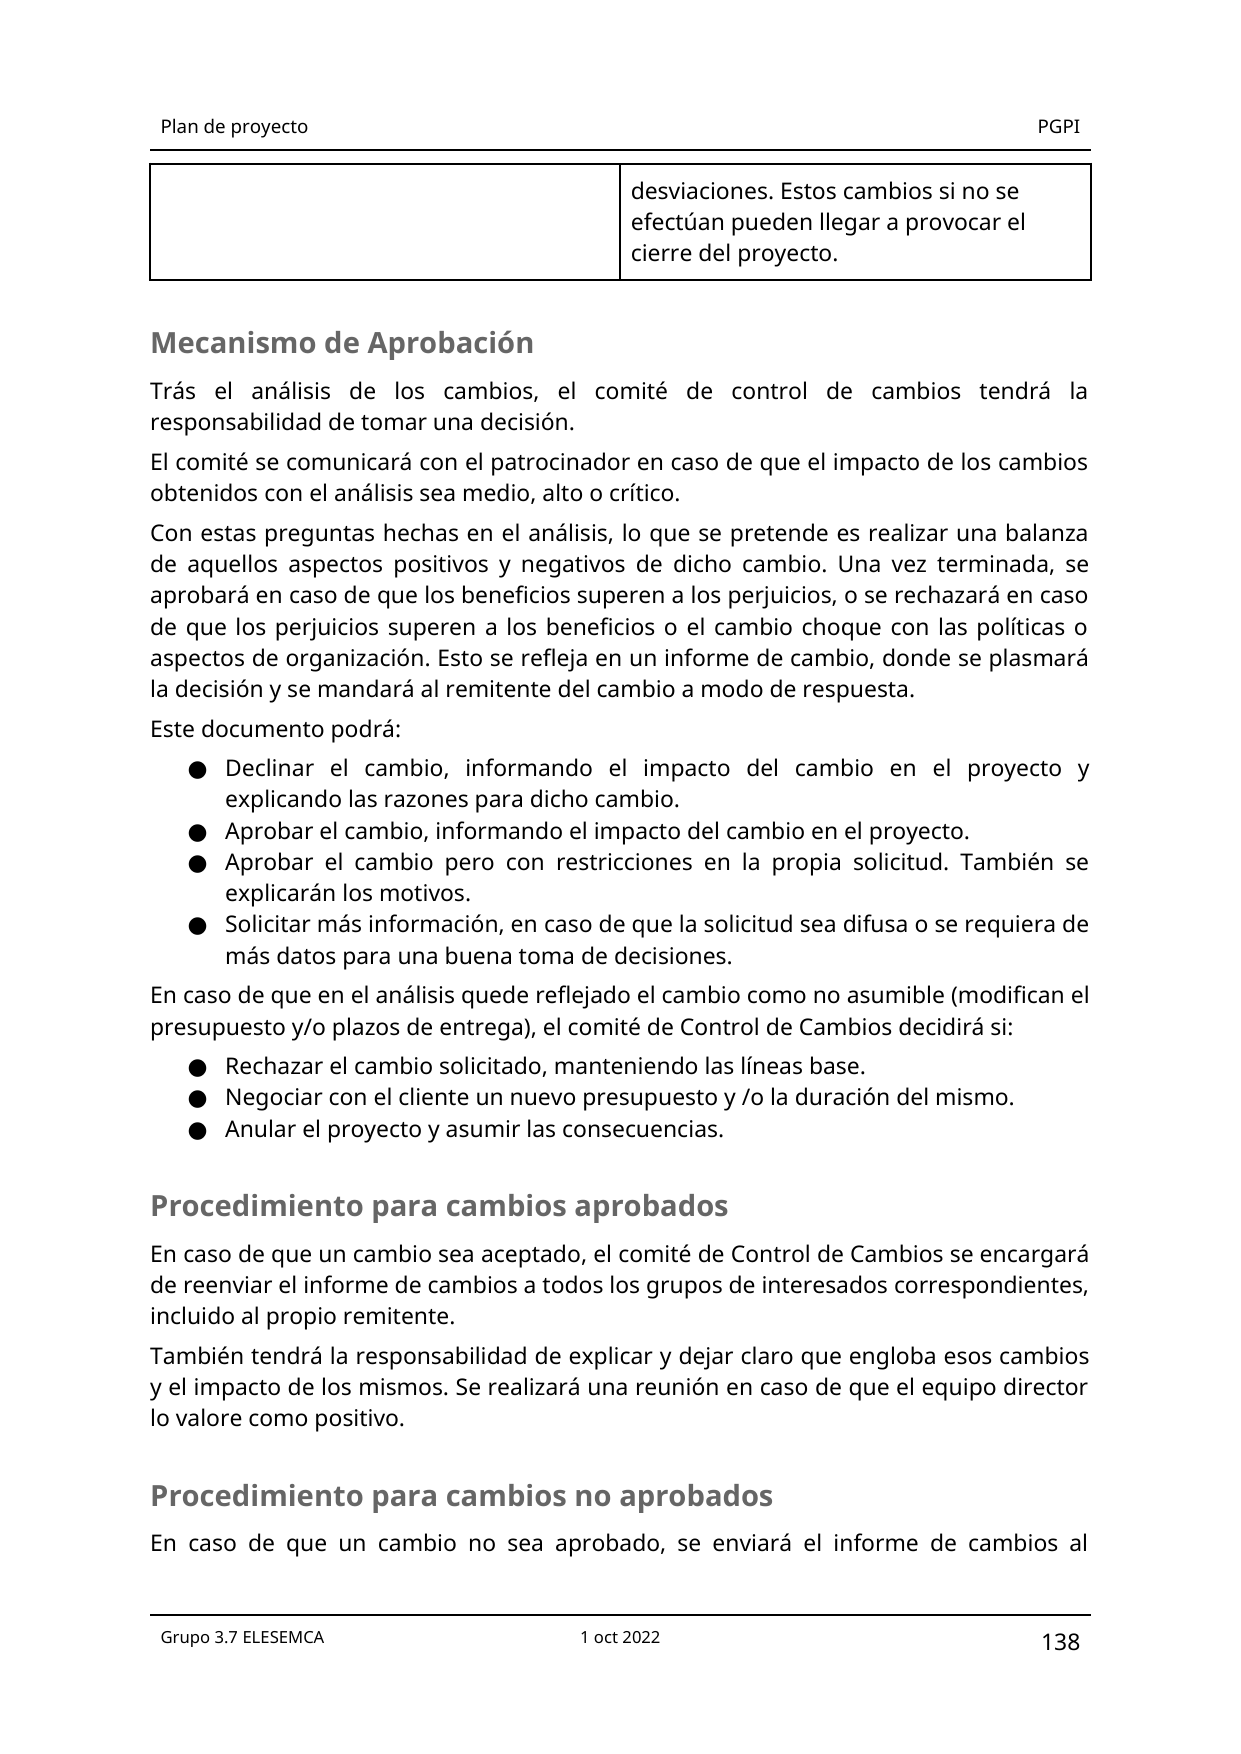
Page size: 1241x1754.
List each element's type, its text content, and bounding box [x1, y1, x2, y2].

text Este documento podrá: [150, 712, 1090, 744]
table_cell [151, 165, 619, 279]
text El comité se comunicará con el patrocinador en caso de que el impacto de los cambios obtenidos con el análisis sea medio, alto o crítico. [150, 446, 1090, 508]
subtitle Procedimiento para cambios no aprobados [150, 1475, 1090, 1515]
text En caso de que un cambio sea aceptado, el comité de Control de Cambios se encargará de reenviar el informe de cambios a todos los grupos de interesados correspondientes, incluido al propio remitente. [150, 1238, 1090, 1331]
text En caso de que en el análisis quede reflejado el cambio como no asumible (modifican el presupuesto y/o plazos de entrega), el comité de Control de Cambios decidirá si: [150, 979, 1090, 1042]
list Aprobar el cambio, informando el impacto del cambio en el proyecto. [187, 814, 1090, 846]
list Rechazar el cambio solicitado, manteniendo las líneas base. [187, 1050, 1090, 1081]
list Declinar el cambio, informando el impacto del cambio en el proyecto y explicando las razones para dicho cambio. [187, 752, 1090, 814]
list Solicitar más información, en caso de que la solicitud sea difusa o se requiera de más datos para una buena toma de decisiones. [187, 908, 1090, 971]
table_cell desviaciones. Estos cambios si no se efectúan pueden llegar a provocar el cierre del proyecto. [621, 165, 1090, 279]
subtitle Procedimiento para cambios aprobados [150, 1185, 1090, 1225]
text En caso de que un cambio no sea aprobado, se enviará el informe de cambios al [150, 1527, 1090, 1558]
list Anular el proyecto y asumir las consecuencias. [187, 1112, 1090, 1144]
list Negociar con el cliente un nuevo presupuesto y /o la duración del mismo. [187, 1081, 1090, 1112]
text Trás el análisis de los cambios, el comité de control de cambios tendrá la responsabilidad de tomar una decisión. [150, 375, 1090, 437]
subtitle Mecanismo de Aprobación [150, 323, 1090, 362]
text También tendrá la responsabilidad de explicar y dejar claro que engloba esos cambios y el impacto de los mismos. Se realizará una reunión en caso de que el equipo director lo valore como positivo. [150, 1340, 1090, 1433]
list Aprobar el cambio pero con restricciones en la propia solicitud. También se explicarán los motivos. [187, 846, 1090, 908]
text Con estas preguntas hechas en el análisis, lo que se pretende es realizar una balanza de aquellos aspectos positivos y negativos de dicho cambio. Una vez terminada, se aprobará en caso de que los beneficios superen a los perjuicios, o se rechazará en caso de que los perjuicios superen a los beneficios o el cambio choque con las políticas o aspectos de organización. Esto se refleja en un informe de cambio, donde se plasmará la decisión y se mandará al remitente del cambio a modo de respuesta. [150, 517, 1090, 704]
